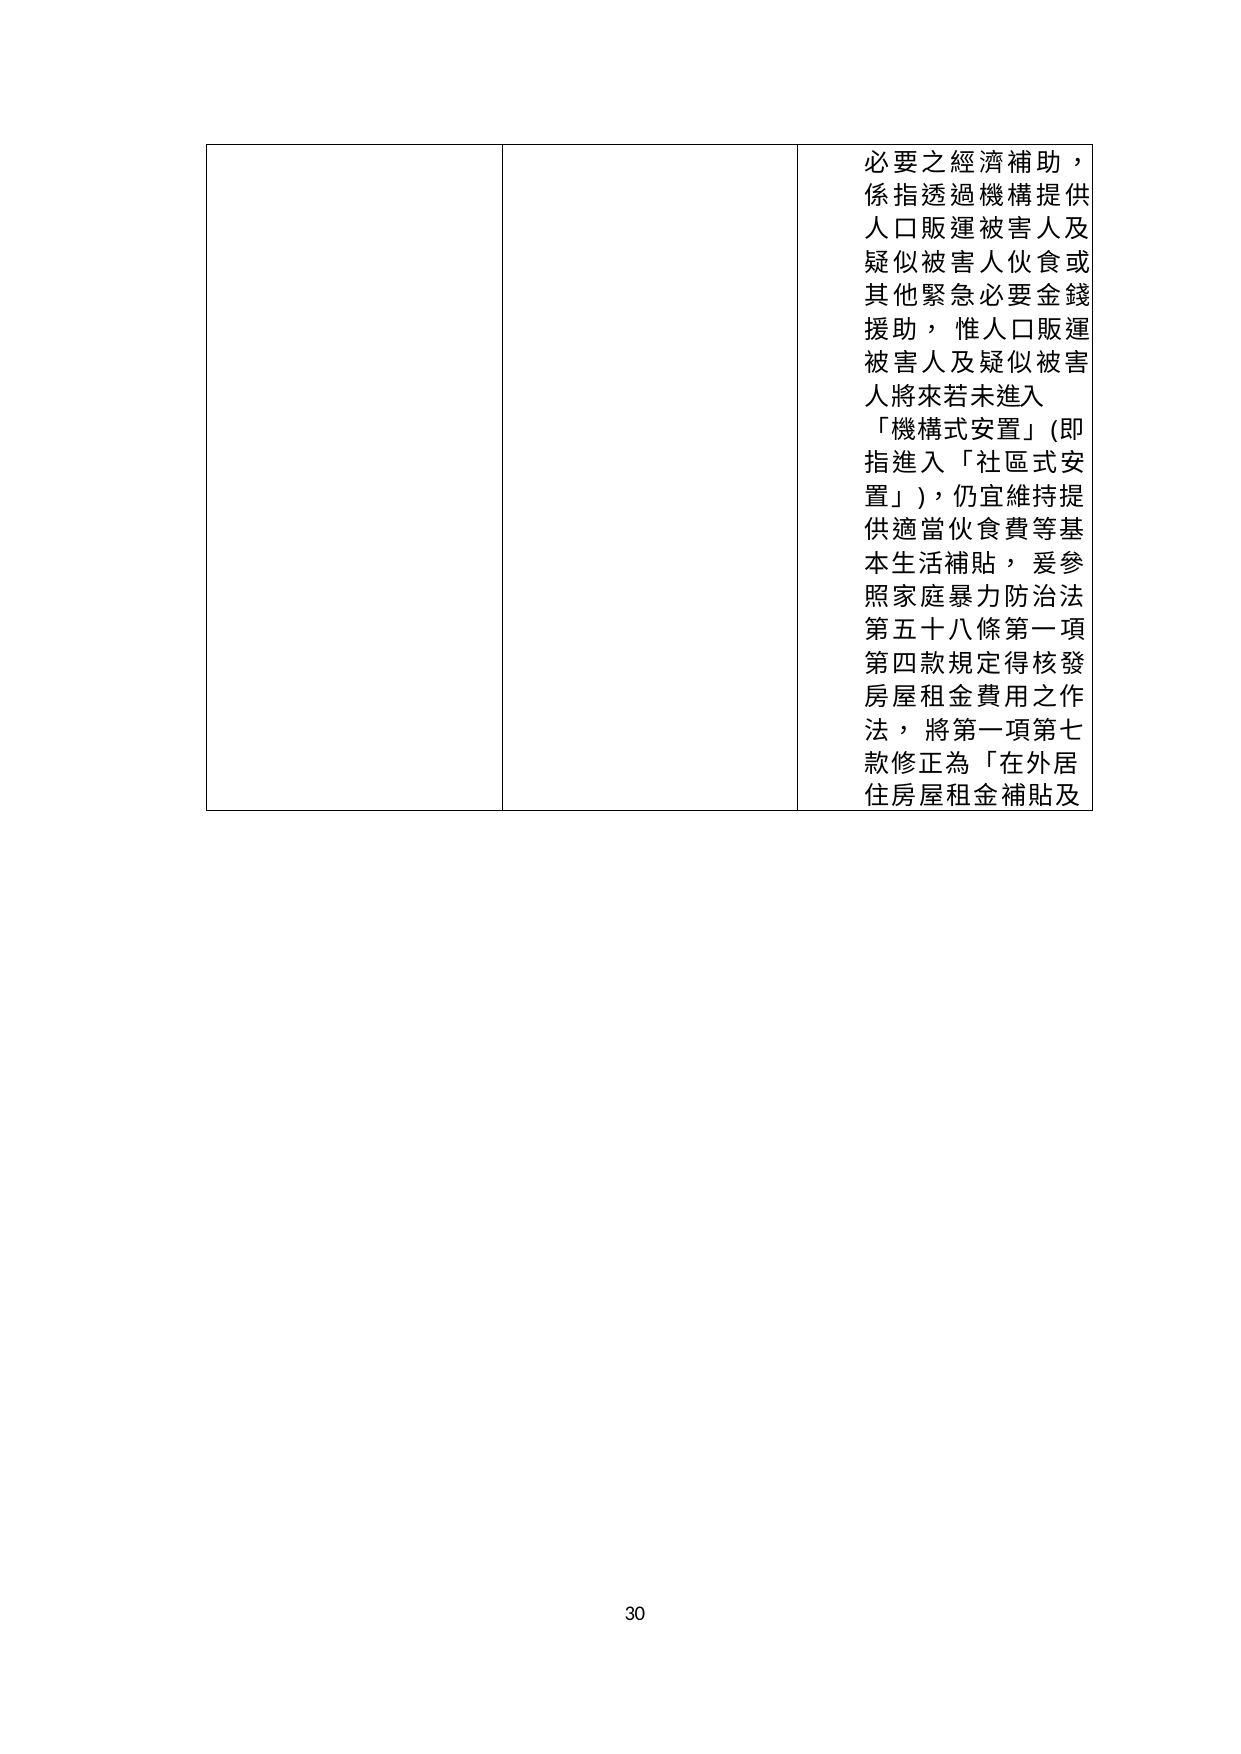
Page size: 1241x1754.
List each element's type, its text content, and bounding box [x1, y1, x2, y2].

table_header [503, 145, 797, 810]
table_header 必要之經濟補助， 係指透過機構提供人口販運被害人及疑似被害人伙食或其他緊急必要金錢援助， 惟人口販運被害人及疑似被害人 將 來 若 未 進入 「機構式安置」(即指進入「社區式安置」)，仍宜維持提供適當伙食費等基本生活補貼， 爰參照家庭暴力防治法第五十八條第一項第四款規定得核發房屋租金費用之作法， 將第一項第七款修正為「在外居 住房屋租金補貼及 [798, 145, 1092, 810]
table_header [207, 145, 502, 810]
